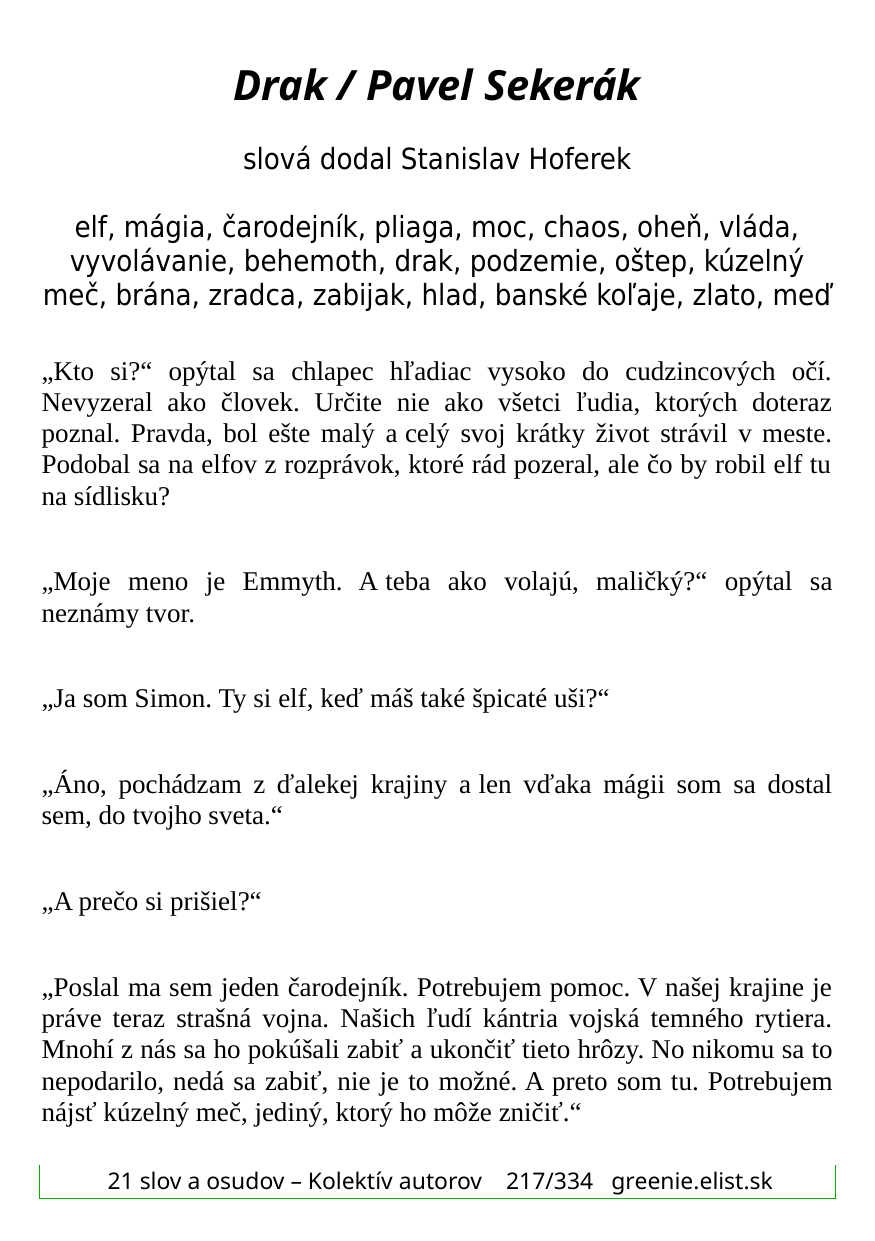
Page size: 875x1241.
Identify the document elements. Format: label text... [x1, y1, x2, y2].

text „Poslal ma sem jeden čarodejník. Potrebujem pomoc. V našej krajine je práve teraz strašná vojna. Našich ľudí kántria vojská temného rytiera. Mnohí z nás sa ho pokúšali zabiť a ukončiť tieto hrôzy. No nikomu sa to nepodarilo, nedá sa zabiť, nie je to možné. A preto som tu. Potrebujem nájsť kúzelný meč, jediný, ktorý ho môže zničiť.“ [41, 971, 833, 1127]
text „Kto si?“ opýtal sa chlapec hľadiac vysoko do cudzincových očí. Nevyzeral ako človek. Určite nie ako všetci ľudia, ktorých doteraz poznal. Pravda, bol ešte malý a celý svoj krátky život strávil v meste. Podobal sa na elfov z rozprávok, ktoré rád pozeral, ale čo by robil elf tu na sídlisku? [41, 355, 833, 511]
text „Áno, pochádzam z ďalekej krajiny a len vďaka mágii som sa dostal sem, do tvojho sveta.“ [41, 768, 833, 831]
text „Moje meno je Emmyth. A teba ako volajú, maličký?“ opýtal sa neznámy tvor. [41, 566, 833, 628]
text „A prečo si prišiel?“ [41, 885, 833, 916]
subtitle Drak / Pavel Sekerák [41, 56, 833, 113]
text slová dodal Stanislav Hoferek [41, 142, 833, 176]
text „Ja som Simon. Ty si elf, keď máš také špicaté uši?“ [41, 682, 833, 714]
text elf, mágia, čarodejník, pliaga, moc, chaos, oheň, vláda, vyvolávanie, behemoth, drak, podzemie, oštep, kúzelný meč, brána, zradca, zabijak, hlad, banské koľaje, zlato, meď [41, 210, 833, 312]
